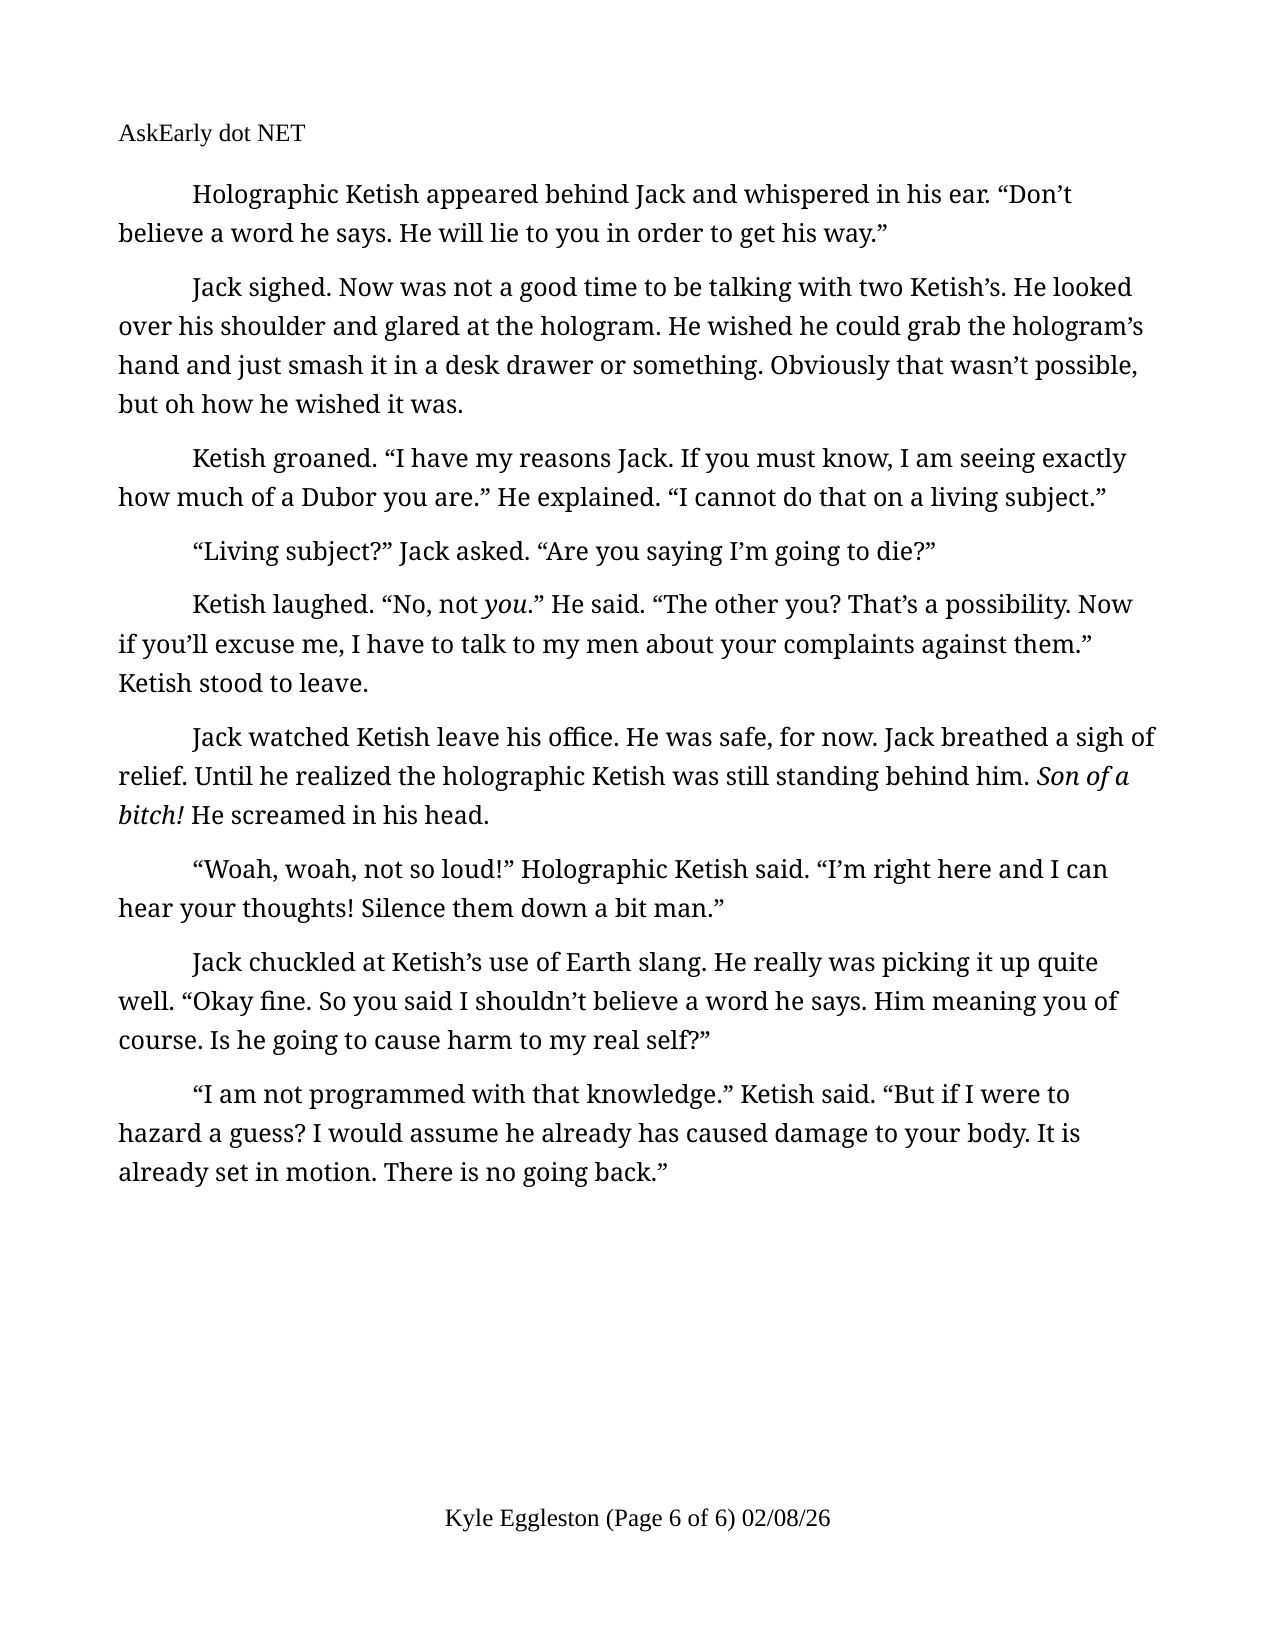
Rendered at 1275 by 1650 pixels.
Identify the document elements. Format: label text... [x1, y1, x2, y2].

text “Woah, woah, not so loud!” Holographic Ketish said. “I’m right here and I can hear your thoughts! Silence them down a bit man.” [118, 851, 1157, 924]
text Jack watched Ketish leave his office. He was safe, for now. Jack breathed a sigh of relief. Until he realized the holographic Ketish was still standing behind him. Son of a bitch! He screamed in his head. [118, 719, 1157, 832]
text Ketish groaned. “I have my reasons Jack. If you must know, I am seeing exactly how much of a Dubor you are.” He explained. “I cannot do that on a living subject.” [118, 441, 1157, 514]
text Ketish laughed. “No, not you.” He said. “The other you? That’s a possibility. Now if you’ll excuse me, I have to talk to my men about your complaints against them.” Ketish stood to leave. [118, 587, 1157, 699]
text Holographic Ketish appeared behind Jack and whispered in his ear. “Don’t believe a word he says. He will lie to you in order to get his way.” [118, 176, 1157, 249]
text Jack sighed. Now was not a good time to be talking with two Ketish’s. He looked over his shoulder and glared at the hologram. He wished he could grab the hologram’s hand and just smash it in a desk drawer or something. Obviously that wasn’t possible, but oh how he wished it was. [118, 269, 1157, 421]
text “Living subject?” Jack asked. “Are you saying I’m going to die?” [118, 533, 1157, 567]
text Jack chuckled at Ketish’s use of Earth slang. He really was picking it up quite well. “Okay fine. So you said I shouldn’t believe a word he says. Him meaning you of course. Is he going to cause harm to my real self?” [118, 944, 1157, 1057]
text “I am not programmed with that knowledge.” Ketish said. “But if I were to hazard a guess? I would assume he already has caused damage to your body. It is already set in motion. There is no going back.” [118, 1076, 1157, 1189]
